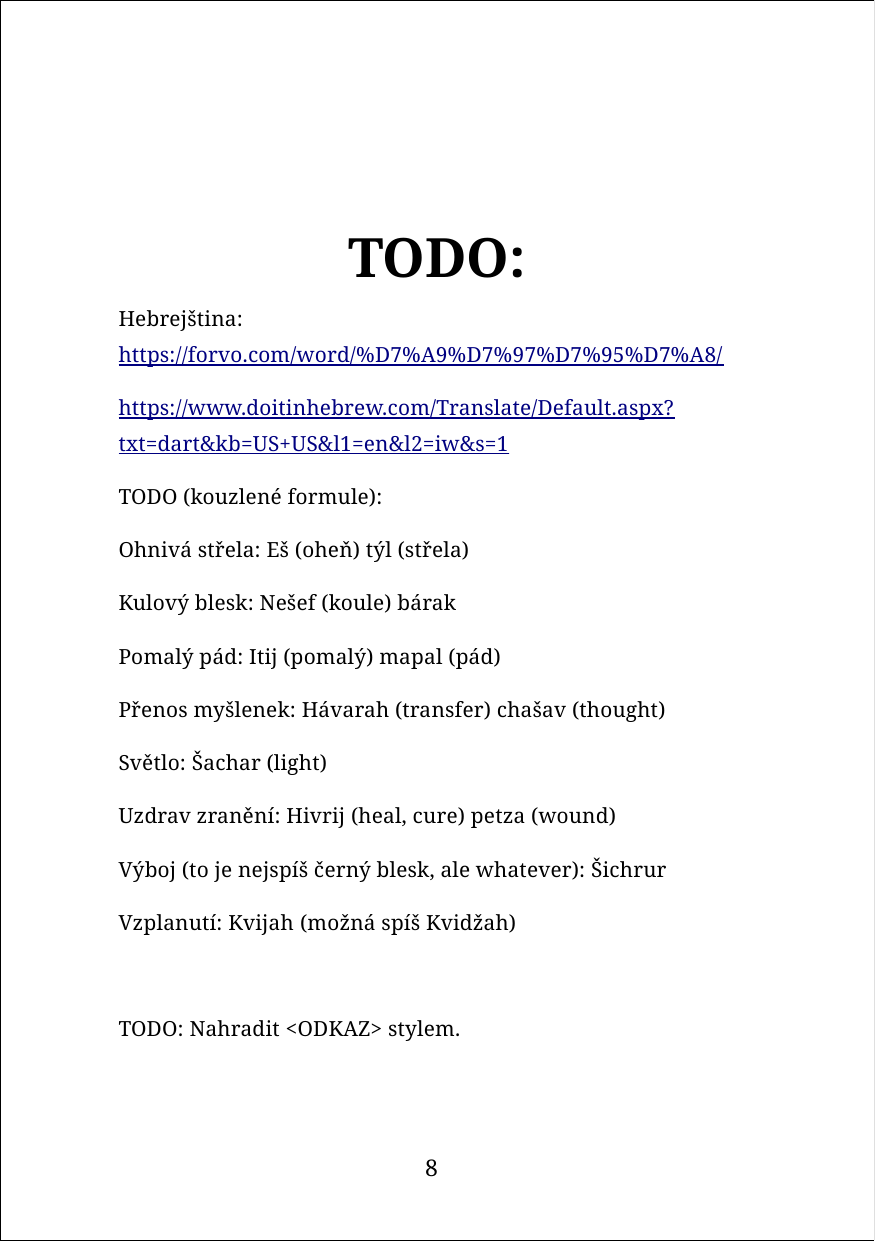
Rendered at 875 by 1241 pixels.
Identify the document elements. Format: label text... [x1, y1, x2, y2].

text Světlo: Šachar (light) [118, 748, 756, 777]
text Hebrejština: https://forvo.com/word/%D7%A9%D7%97%D7%95%D7%A8/ [118, 304, 756, 368]
text Ohnivá střela: Eš (oheň) týl (střela) [118, 535, 756, 564]
text https://www.doitinhebrew.com/Translate/Default.aspx?txt=dart&kb=US+US&l1=en&l2=iw&s=1 [118, 393, 756, 457]
text TODO: Nahradit <ODKAZ> stylem. [118, 1014, 756, 1043]
text Kulový blesk: Nešef (koule) bárak [118, 588, 756, 617]
text Přenos myšlenek: Hávarah (transfer) chašav (thought) [118, 695, 756, 723]
text Vzplanutí: Kvijah (možná spíš Kvidžah) [118, 908, 756, 936]
text Pomalý pád: Itij (pomalý) mapal (pád) [118, 642, 756, 670]
text Výboj (to je nejspíš černý blesk, ale whatever): Šichrur [118, 855, 756, 883]
subtitle TODO: [118, 219, 756, 293]
text Uzdrav zranění: Hivrij (heal, cure) petza (wound) [118, 801, 756, 830]
text TODO (kouzlené formule): [118, 482, 756, 511]
